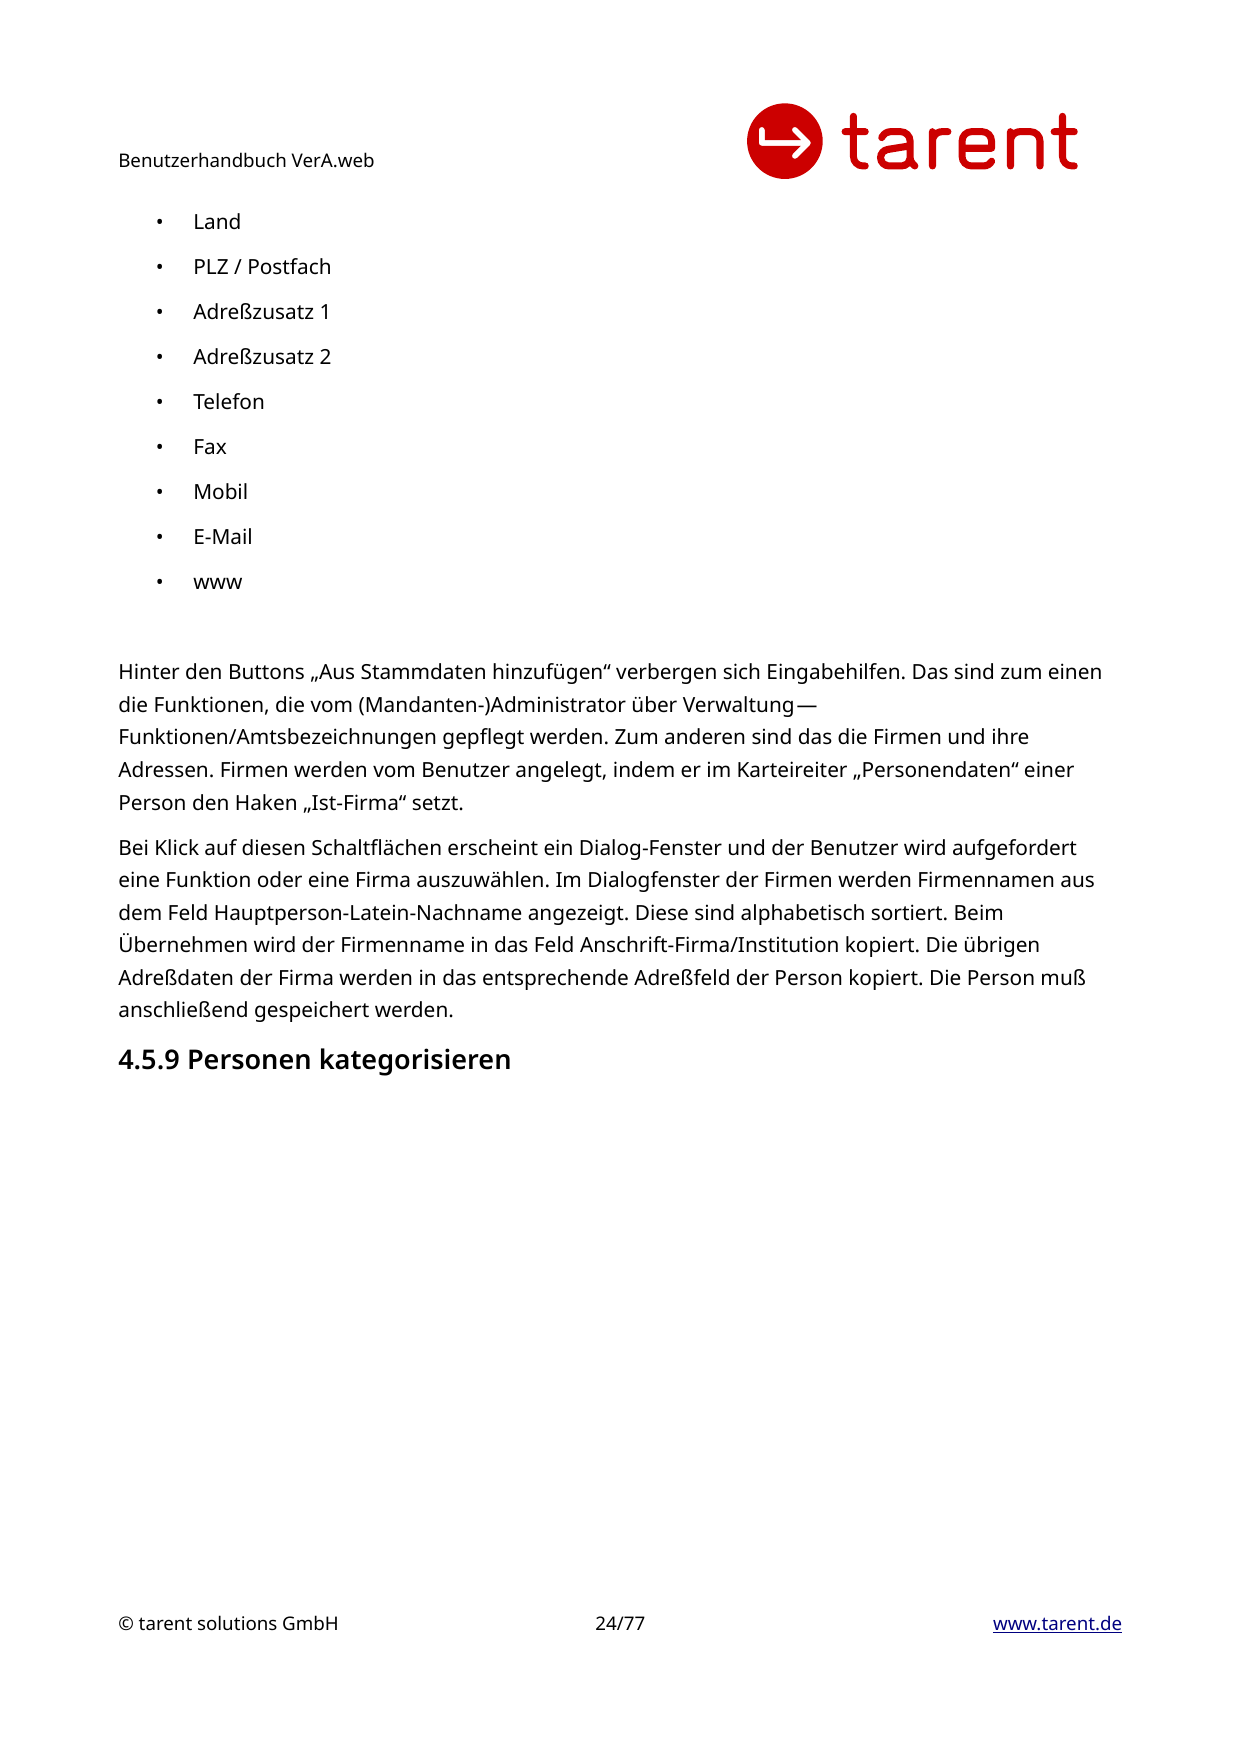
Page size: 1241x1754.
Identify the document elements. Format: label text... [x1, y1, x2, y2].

text Bei Klick auf diesen Schaltflächen erscheint ein Dialog-Fenster und der Benutzer wird aufgefordert eine Funktion oder eine Firma auszuwählen. Im Dialogfenster der Firmen werden Firmennamen aus dem Feld Hauptperson-Latein-Nachname angezeigt. Diese sind alphabetisch sortiert. Beim Übernehmen wird der Firmenname in das Feld Anschrift-Firma/Institution kopiert. Die übrigen Adreßdaten der Firma werden in das entsprechende Adreßfeld der Person kopiert. Die Person muß anschließend gespeichert werden. [118, 833, 1122, 1024]
text Hinter den Buttons „Aus Stammdaten hinzufügen“ verbergen sich Eingabehilfen. Das sind zum einen die Funktionen, die vom (Mandanten-)Administrator über Verwaltung — Funktionen/Amtsbezeichnungen gepflegt werden. Zum anderen sind das die Firmen und ihre Adressen. Firmen werden vom Benutzer angelegt, indem er im Karteireiter „Personendaten“ einer Person den Haken „Ist-Firma“ setzt. [118, 657, 1122, 816]
list Land [156, 207, 1122, 236]
list Fax [156, 432, 1122, 461]
list www [156, 567, 1122, 596]
list Telefon [156, 387, 1122, 416]
list PLZ / Postfach [156, 252, 1122, 281]
subtitle Personen kategorisieren [118, 1041, 1122, 1077]
list E-Mail [156, 522, 1122, 551]
list Mobil [156, 477, 1122, 506]
list Adreßzusatz 1 [156, 297, 1122, 326]
list Adreßzusatz 2 [156, 342, 1122, 371]
